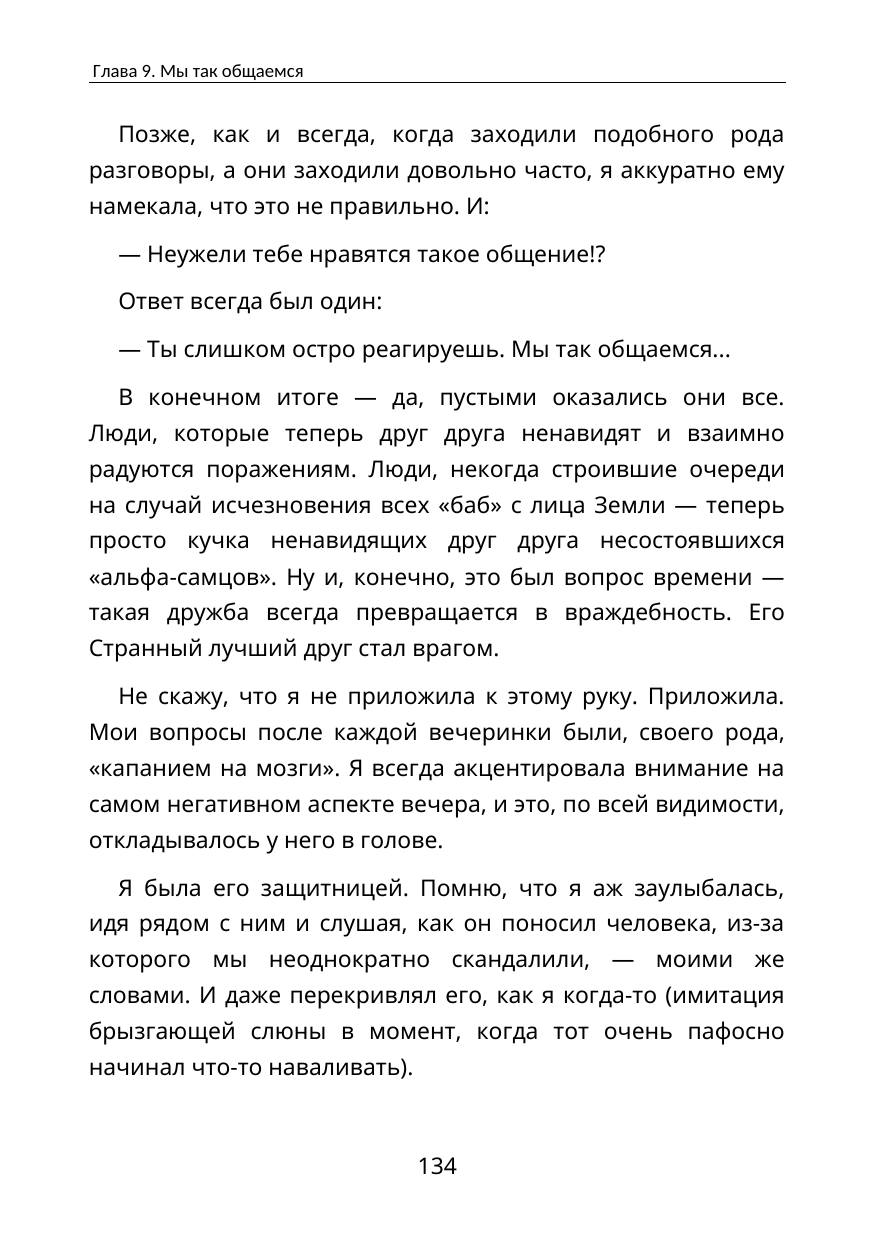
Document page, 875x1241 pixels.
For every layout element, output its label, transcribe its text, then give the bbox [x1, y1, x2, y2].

text Не скажу, что я не приложила к этому руку. Приложила. Мои вопросы после каждой вечеринки были, своего рода, «капанием на мозги». Я всегда акцентировала внимание на самом негативном аспекте вечера, и это, по всей видимости, откладывалось у него в голове. [88, 680, 786, 855]
text Ответ всегда был один: [88, 285, 786, 317]
text — Ты слишком остро реагируешь. Мы так общаемся... [88, 333, 786, 364]
text Я была его защитницей. Помню, что я аж заулыбалась, идя рядом с ним и слушая, как он поносил человека, из-за которого мы неоднократно скандалили, — моими же словами. И даже перекривлял его, как я когда-то (имитация брызгающей слюны в момент, когда тот очень пафосно начинал что-то наваливать). [88, 871, 786, 1082]
text Позже, как и всегда, когда заходили подобного рода разговоры, а они заходили довольно часто, я аккуратно ему намекала, что это не правильно. И: [88, 118, 786, 221]
text В конечном итоге — да, пустыми оказались они все. Люди, которые теперь друг друга ненавидят и взаимно радуются поражениям. Люди, некогда строившие очереди на случай исчезновения всех «баб» с лица Земли — теперь просто кучка ненавидящих друг друга несостоявшихся «альфа-самцов». Ну и, конечно, это был вопрос времени — такая дружба всегда превращается в враждебность. Его Странный лучший друг стал врагом. [88, 381, 786, 663]
text — Неужели тебе нравятся такое общение!? [88, 238, 786, 269]
